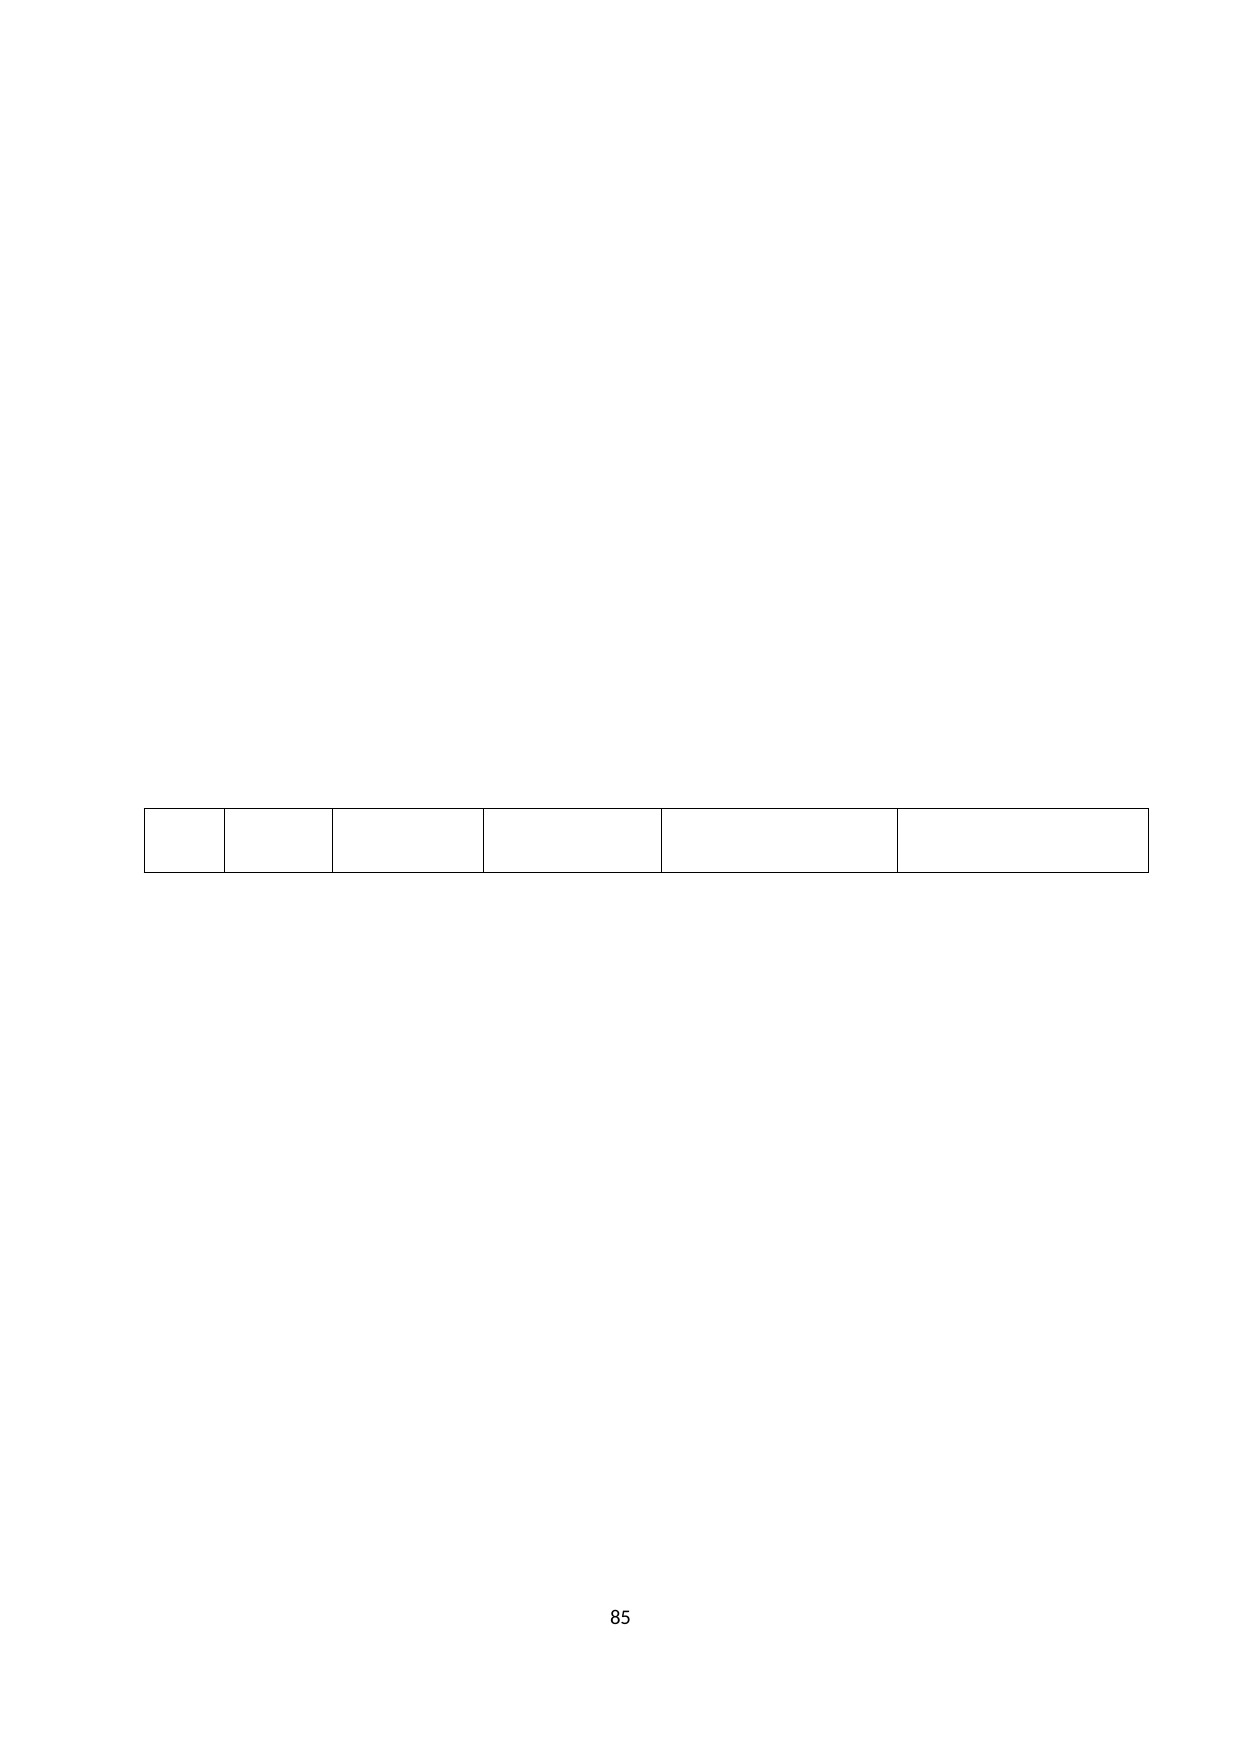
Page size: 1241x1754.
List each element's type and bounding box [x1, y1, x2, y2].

table_cell [662, 809, 897, 872]
table_cell [898, 809, 1148, 872]
table_cell [333, 809, 483, 872]
table_cell [484, 809, 661, 872]
table_cell [145, 809, 224, 872]
table_cell [225, 809, 332, 872]
